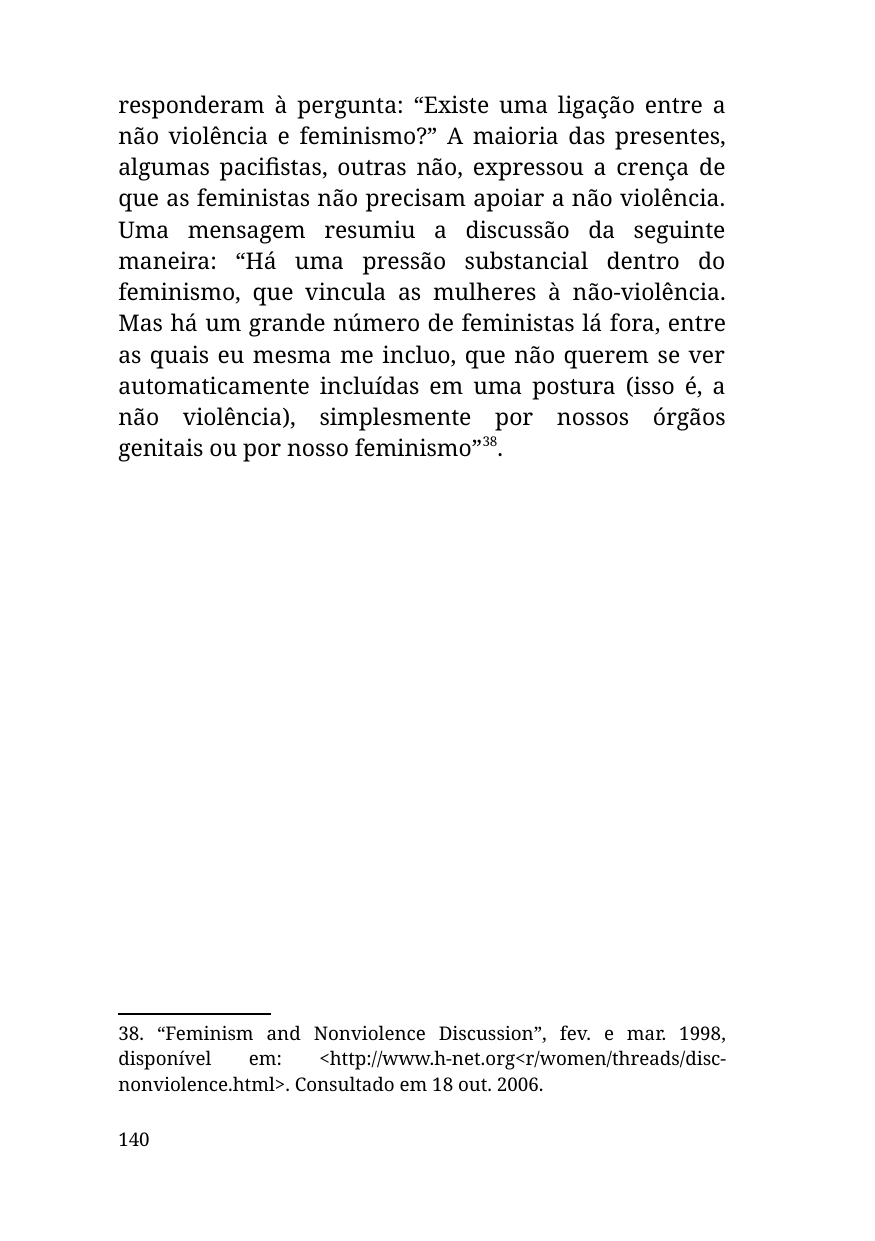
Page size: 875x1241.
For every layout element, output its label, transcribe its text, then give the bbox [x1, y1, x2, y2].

text responderam à pergunta: “Existe uma ligação entre a não violência e feminismo?” A maioria das presentes, algumas pacifistas, outras não, expressou a crença de que as feministas não precisam apoiar a não violência. Uma mensagem resumiu a discussão da seguinte maneira: “Há uma pressão substancial dentro do feminismo, que vincula as mulheres à não-violência. Mas há um grande número de feministas lá fora, entre as quais eu mesma me incluo, que não querem se ver automaticamente incluídas em uma postura (isso é, a não violência), simplesmente por nossos órgãos genitais ou por nosso feminismo”. [118, 88, 726, 463]
text . “Feminism and Nonviolence Discussion”, fev. e mar. 1998, disponível em: <http://www.h-net.org<r/women/threads/disc-nonviolence.html>. Consultado em 18 out. 2006. [118, 1020, 726, 1097]
